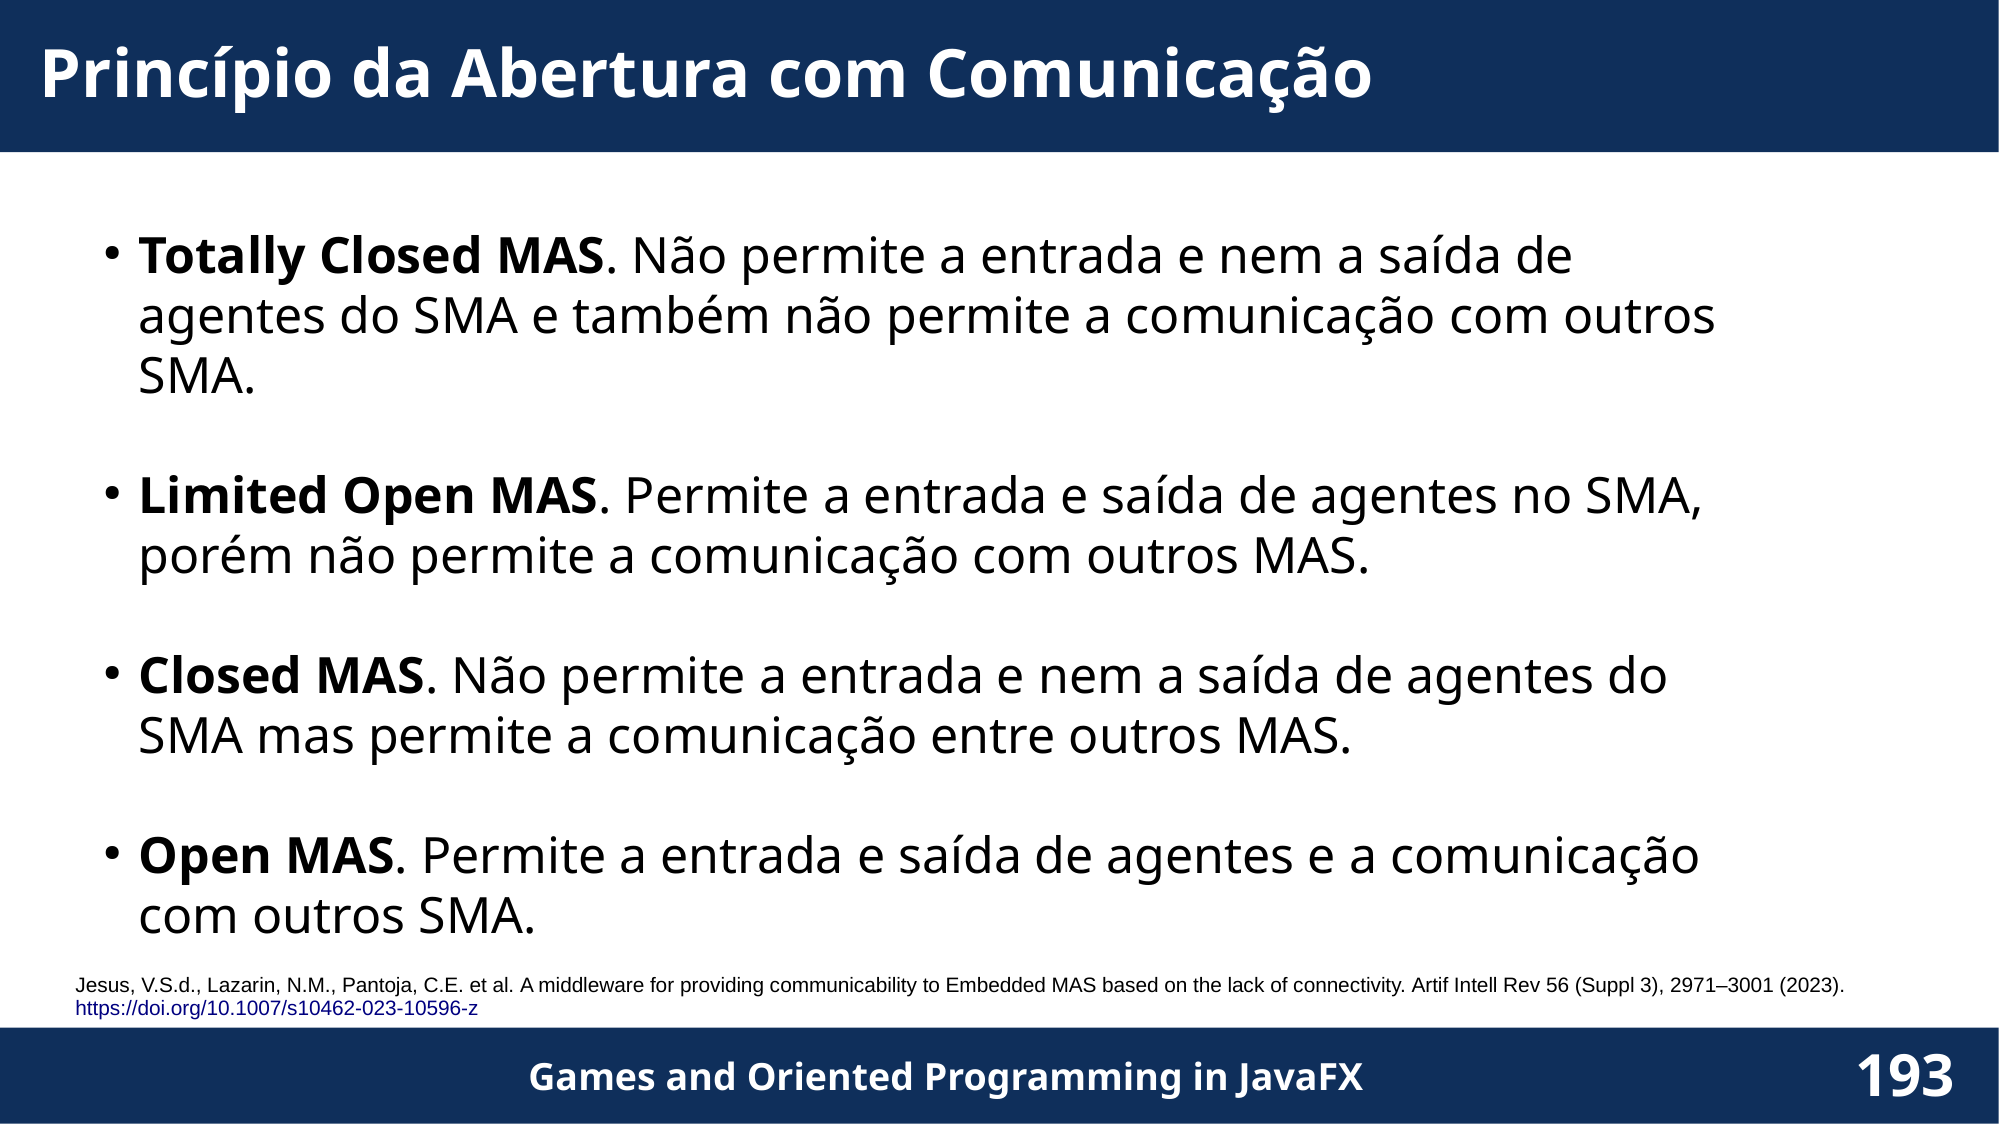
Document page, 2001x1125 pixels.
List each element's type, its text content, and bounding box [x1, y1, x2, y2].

text_box Totally Closed MAS. Não permite a entrada e nem a saída de agentes do SMA e também não permite a comunicação com outros SMA. Limited Open MAS. Permite a entrada e saída de agentes no SMA, porém não permite a comunicação com outros MAS. Closed MAS. Não permite a entrada e nem a saída de agentes do SMA mas permite a comunicação entre outros MAS. Open MAS. Permite a entrada e saída de agentes e a comunicação com outros SMA. [88, 216, 1772, 952]
text_box Princípio da Abertura com Comunicação [25, 23, 1999, 119]
text_box Jesus, V.S.d., Lazarin, N.M., Pantoja, C.E. et al. A middleware for providing communicability to Embedded MAS based on the lack of connectivity. Artif Intell Rev 56 (Suppl 3), 2971–3001 (2023). https://doi.org/10.1007/s10462-023-10596-z [60, 966, 1861, 1028]
